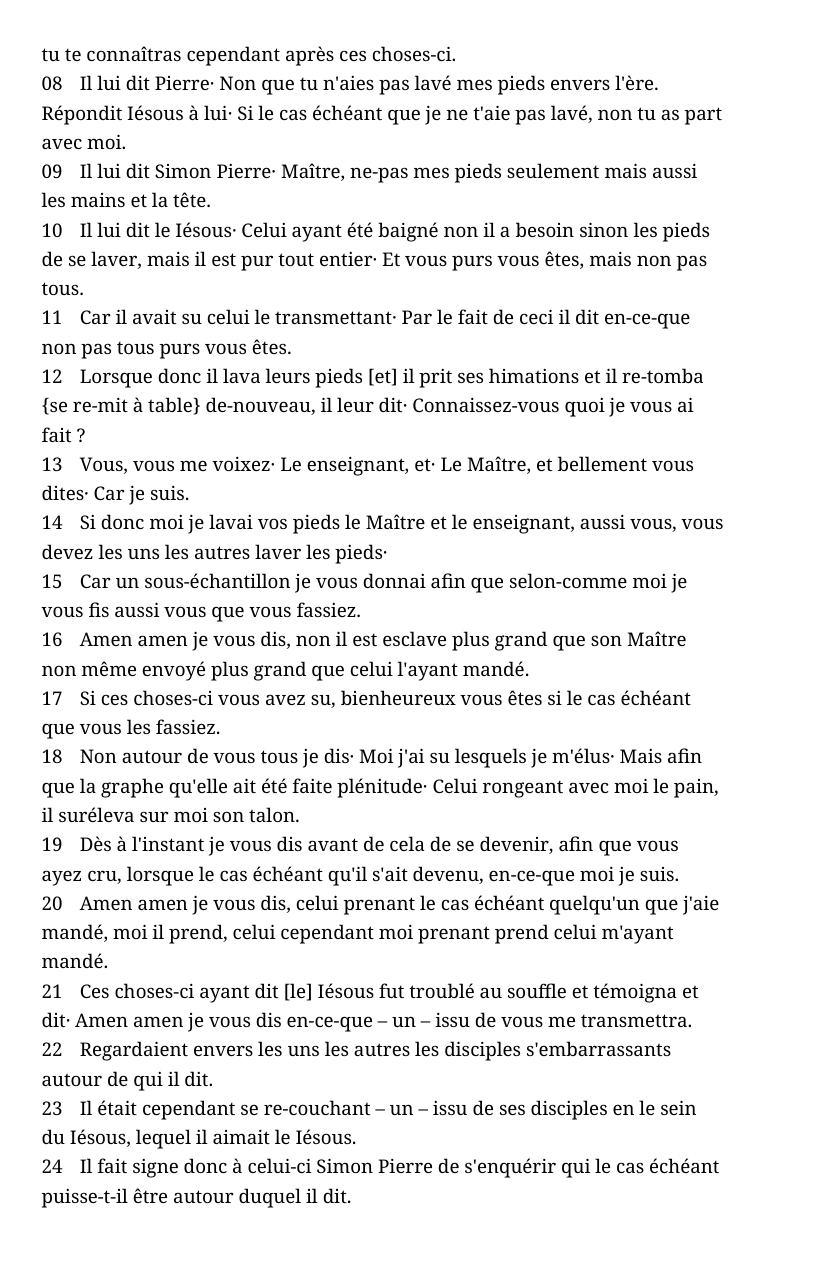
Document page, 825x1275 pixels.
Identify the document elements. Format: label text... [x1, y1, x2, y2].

text tu te connaîtras cependant après ces choses-ci. 08 Il lui dit Pierre· Non que tu n'aies pas lavé mes pieds envers l'ère. Répondit Iésous à lui· Si le cas échéant que je ne t'aie pas lavé, non tu as part avec moi. 09 Il lui dit Simon Pierre· Maître, ne-pas mes pieds seulement mais aussi les mains et la tête. 10 Il lui dit le Iésous· Celui ayant été baigné non il a besoin sinon les pieds de se laver, mais il est pur tout entier· Et vous purs vous êtes, mais non pas tous. 11 Car il avait su celui le transmettant· Par le fait de ceci il dit en-ce-que non pas tous purs vous êtes. 12 Lorsque donc il lava leurs pieds [et] il prit ses himations et il re-tomba {se re-mit à table} de-nouveau, il leur dit· Connaissez-vous quoi je vous ai fait ? 13 Vous, vous me voixez· Le enseignant, et· Le Maître, et bellement vous dites· Car je suis. 14 Si donc moi je lavai vos pieds le Maître et le enseignant, aussi vous, vous devez les uns les autres laver les pieds· 15 Car un sous-échantillon je vous donnai afin que selon-comme moi je vous fis aussi vous que vous fassiez. 16 Amen amen je vous dis, non il est esclave plus grand que son Maître non même envoyé plus grand que celui l'ayant mandé. 17 Si ces choses-ci vous avez su, bienheureux vous êtes si le cas échéant que vous les fassiez. 18 Non autour de vous tous je dis· Moi j'ai su lesquels je m'élus· Mais afin que la graphe qu'elle ait été faite plénitude· Celui rongeant avec moi le pain, il suréleva sur moi son talon. 19 Dès à l'instant je vous dis avant de cela de se devenir, afin que vous ayez cru, lorsque le cas échéant qu'il s'ait devenu, en-ce-que moi je suis. 20 Amen amen je vous dis, celui prenant le cas échéant quelqu'un que j'aie mandé, moi il prend, celui cependant moi prenant prend celui m'ayant mandé. 21 Ces choses-ci ayant dit [le] Iésous fut troublé au souffle et témoigna et dit· Amen amen je vous dis en-ce-que – un – issu de vous me transmettra. 22 Regardaient envers les uns les autres les disciples s'embarrassants autour de qui il dit. 23 Il était cependant se re-couchant – un – issu de ses disciples en le sein du Iésous, lequel il aimait le Iésous. 24 Il fait signe donc à celui-ci Simon Pierre de s'enquérir qui le cas échéant puisse-t-il être autour duquel il dit. [41, 41, 724, 1208]
